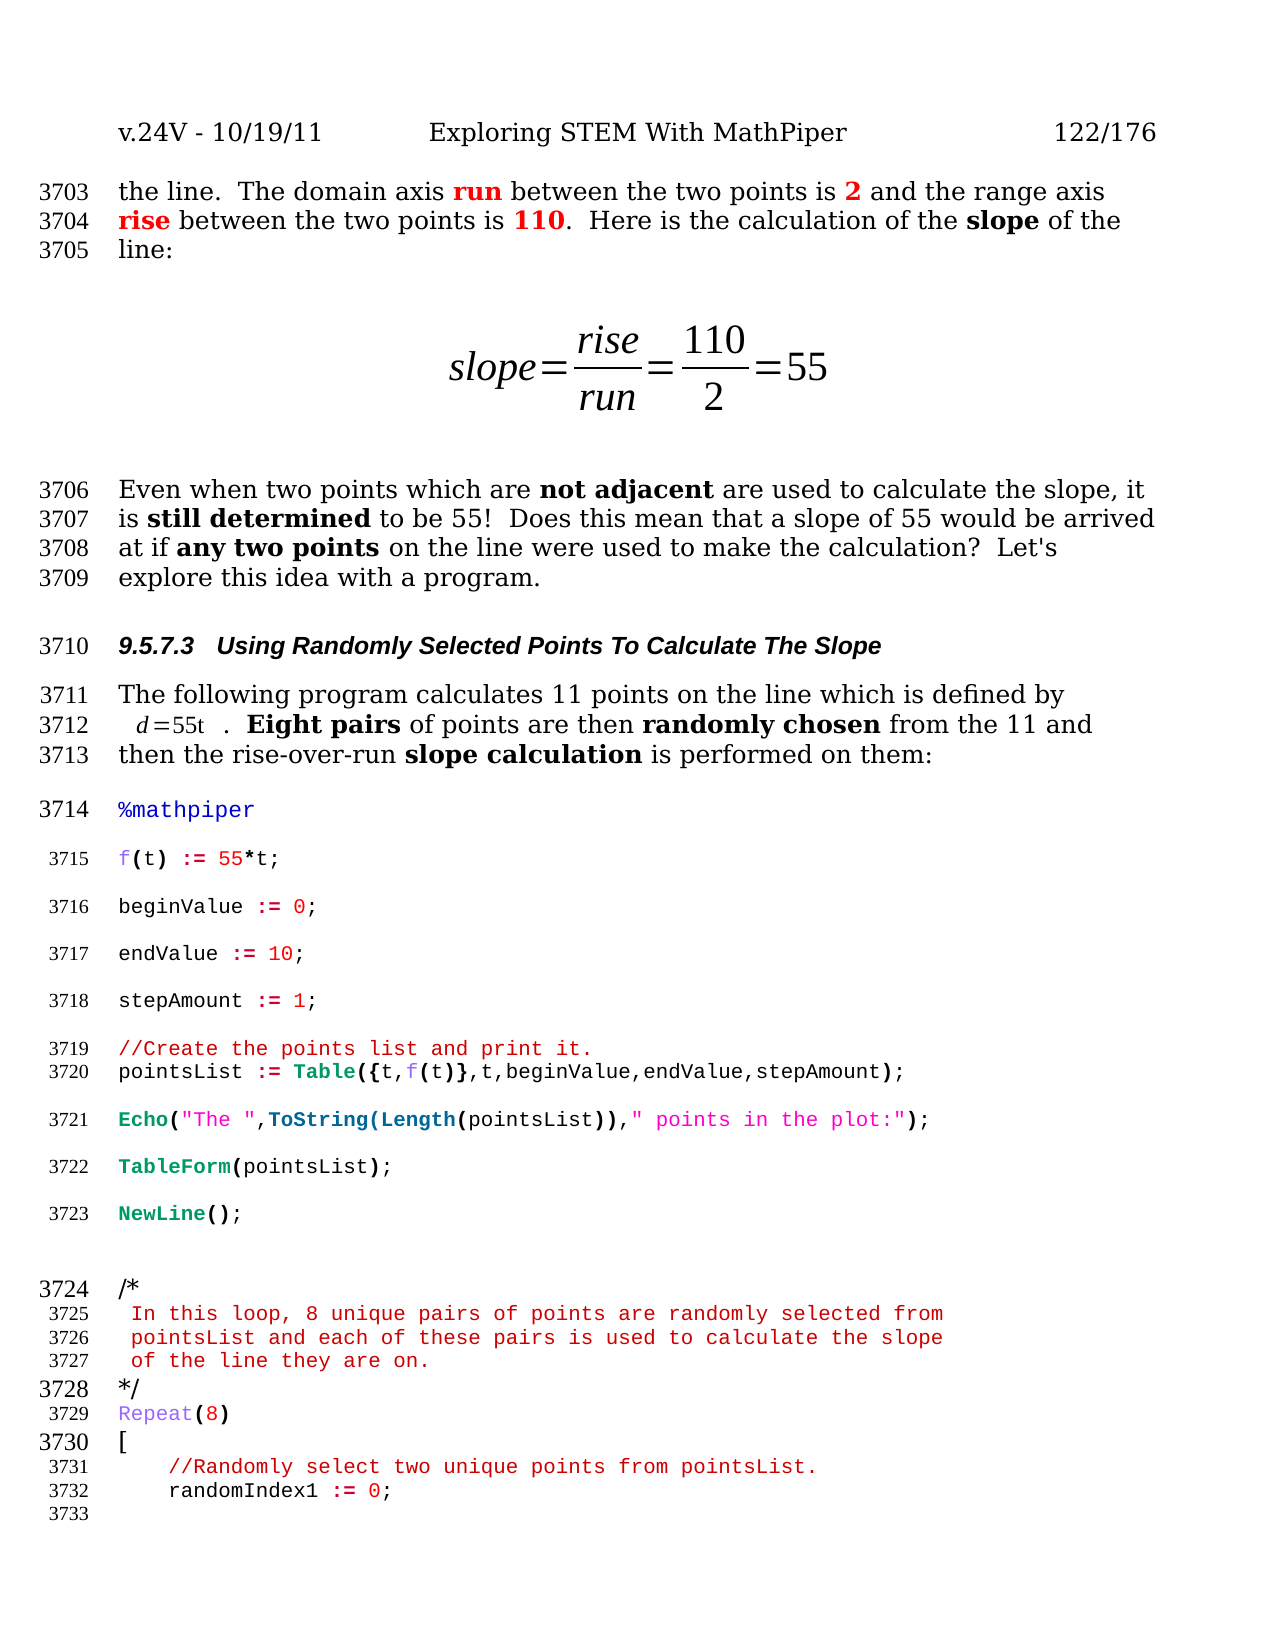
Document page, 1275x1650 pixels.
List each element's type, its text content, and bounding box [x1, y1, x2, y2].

text The following program calculates 11 points on the line which is defined by. Eight pairs of points are then randomly chosen from the 11 and then the rise-over-run slope calculation is performed on them: [118, 681, 1157, 769]
text NewLine(); [118, 1203, 1157, 1227]
text endValue := 10; [118, 943, 1157, 967]
text pointsList and each of these pairs is used to calculate the slope [118, 1327, 1157, 1351]
text */ [118, 1374, 1157, 1403]
text /* [118, 1274, 1157, 1303]
text //Randomly select two unique points from pointsList. [118, 1456, 1157, 1480]
text Repeat(8) [118, 1403, 1157, 1427]
text Even when two points which are not adjacent are used to calculate the slope, it is still determined to be 55! Does this mean that a slope of 55 would be arrived at if any two points on the line were used to make the calculation? Let's explore this idea with a program. [118, 475, 1157, 592]
text pointsList := Table({t,f(t)},t,beginValue,endValue,stepAmount); [118, 1061, 1157, 1085]
text TableForm(pointsList); [118, 1156, 1157, 1179]
text %mathpiper [118, 799, 1157, 825]
text of the line they are on. [118, 1351, 1157, 1374]
text Echo("The ",ToString(Length(pointsList))," points in the plot:"); [118, 1108, 1157, 1132]
text randomIndex1 := 0; [118, 1480, 1157, 1503]
text beginValue := 0; [118, 896, 1157, 919]
text the line. The domain axis run between the two points is 2 and the range axis rise between the two points is 110. Here is the calculation of the slope of the line: [118, 177, 1157, 265]
text In this loop, 8 unique pairs of points are randomly selected from [118, 1303, 1157, 1327]
text stepAmount := 1; [118, 990, 1157, 1014]
subtitle Using Randomly Selected Points To Calculate The Slope [118, 631, 1157, 659]
text f(t) := 55*t; [118, 848, 1157, 872]
text //Create the points list and print it. [118, 1038, 1157, 1061]
text [ [118, 1427, 1157, 1456]
